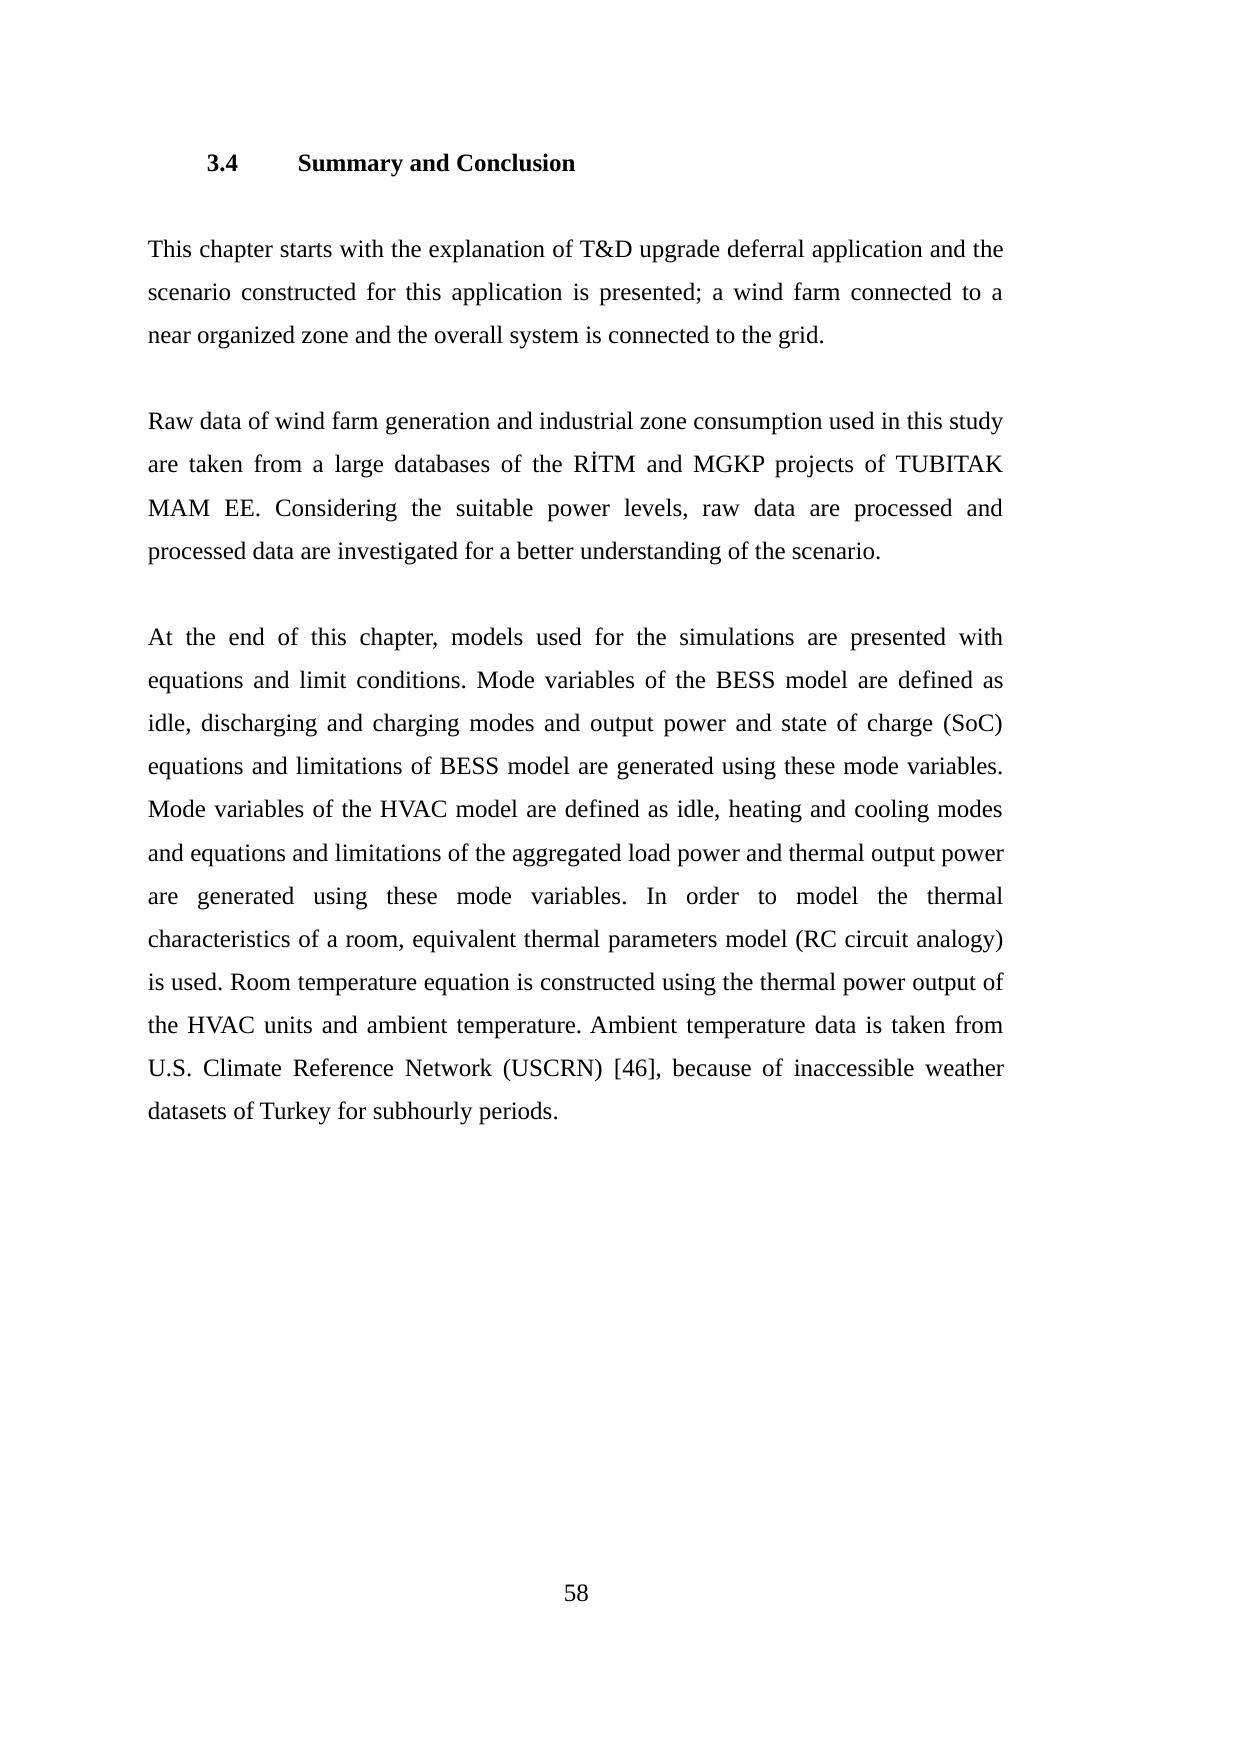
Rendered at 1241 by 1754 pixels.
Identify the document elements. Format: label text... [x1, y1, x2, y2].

text Raw data of wind farm generation and industrial zone consumption used in this study are taken from a large databases of the RİTM and MGKP projects of TUBITAK MAM EE. Considering the suitable power levels, raw data are processed and processed data are investigated for a better understanding of the scenario. [148, 406, 1004, 564]
text At the end of this chapter, models used for the simulations are presented with equations and limit conditions. Mode variables of the BESS model are defined as idle, discharging and charging modes and output power and state of charge (SoC) equations and limitations of BESS model are generated using these mode variables. Mode variables of the HVAC model are defined as idle, heating and cooling modes and equations and limitations of the aggregated load power and thermal output power are generated using these mode variables. In order to model the thermal characteristics of a room, equivalent thermal parameters model (RC circuit analogy) is used. Room temperature equation is constructed using the thermal power output of the HVAC units and ambient temperature. Ambient temperature data is taken from U.S. Climate Reference Network (USCRN) [46]⁠, because of inaccessible weather datasets of Turkey for subhourly periods. [148, 622, 1004, 1125]
text This chapter starts with the explanation of T&D upgrade deferral application and the scenario constructed for this application is presented; a wind farm connected to a near organized zone and the overall system is connected to the grid. [148, 234, 1004, 349]
list Summary and Conclusion [207, 148, 1004, 176]
